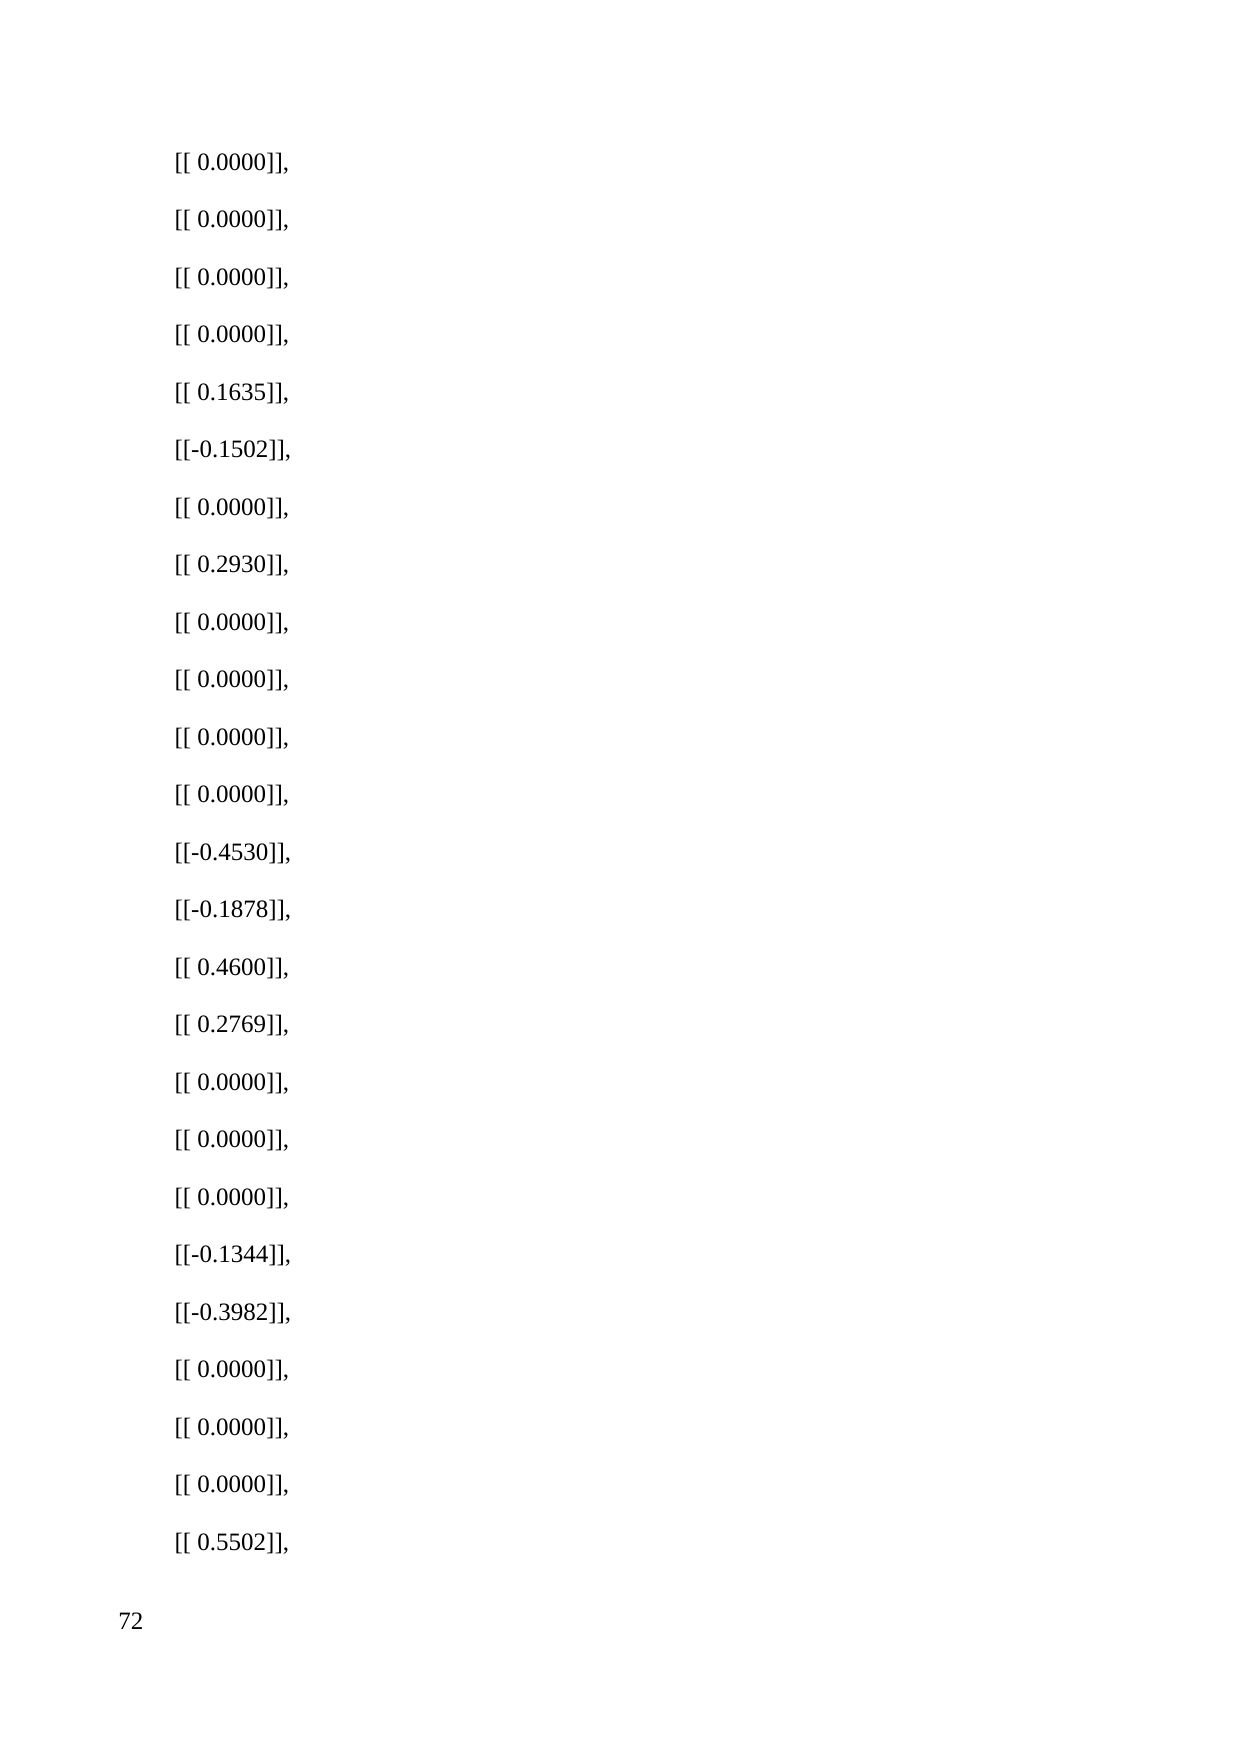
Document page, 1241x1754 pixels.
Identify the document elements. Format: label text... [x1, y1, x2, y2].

text [[ 0.1635]], [118, 377, 1122, 406]
text [[ 0.0000]], [118, 147, 1122, 176]
text [[ 0.0000]], [118, 1469, 1122, 1498]
text [[ 0.0000]], [118, 204, 1122, 233]
text [[ 0.2930]], [118, 549, 1122, 578]
text [[ 0.0000]], [118, 779, 1122, 808]
text [[-0.1344]], [118, 1239, 1122, 1268]
text [[-0.1878]], [118, 894, 1122, 923]
text [[ 0.0000]], [118, 607, 1122, 636]
text [[ 0.0000]], [118, 664, 1122, 693]
text [[ 0.5502]], [118, 1527, 1122, 1556]
text [[-0.3982]], [118, 1297, 1122, 1326]
text [[ 0.0000]], [118, 1182, 1122, 1211]
text [[ 0.4600]], [118, 952, 1122, 981]
text [[ 0.0000]], [118, 262, 1122, 291]
text [[ 0.0000]], [118, 1354, 1122, 1383]
text [[ 0.0000]], [118, 722, 1122, 751]
text [[ 0.2769]], [118, 1009, 1122, 1038]
text [[ 0.0000]], [118, 1412, 1122, 1441]
text [[-0.4530]], [118, 837, 1122, 866]
text [[ 0.0000]], [118, 1124, 1122, 1153]
text [[ 0.0000]], [118, 492, 1122, 521]
text [[ 0.0000]], [118, 319, 1122, 348]
text [[ 0.0000]], [118, 1067, 1122, 1096]
text [[-0.1502]], [118, 434, 1122, 463]
